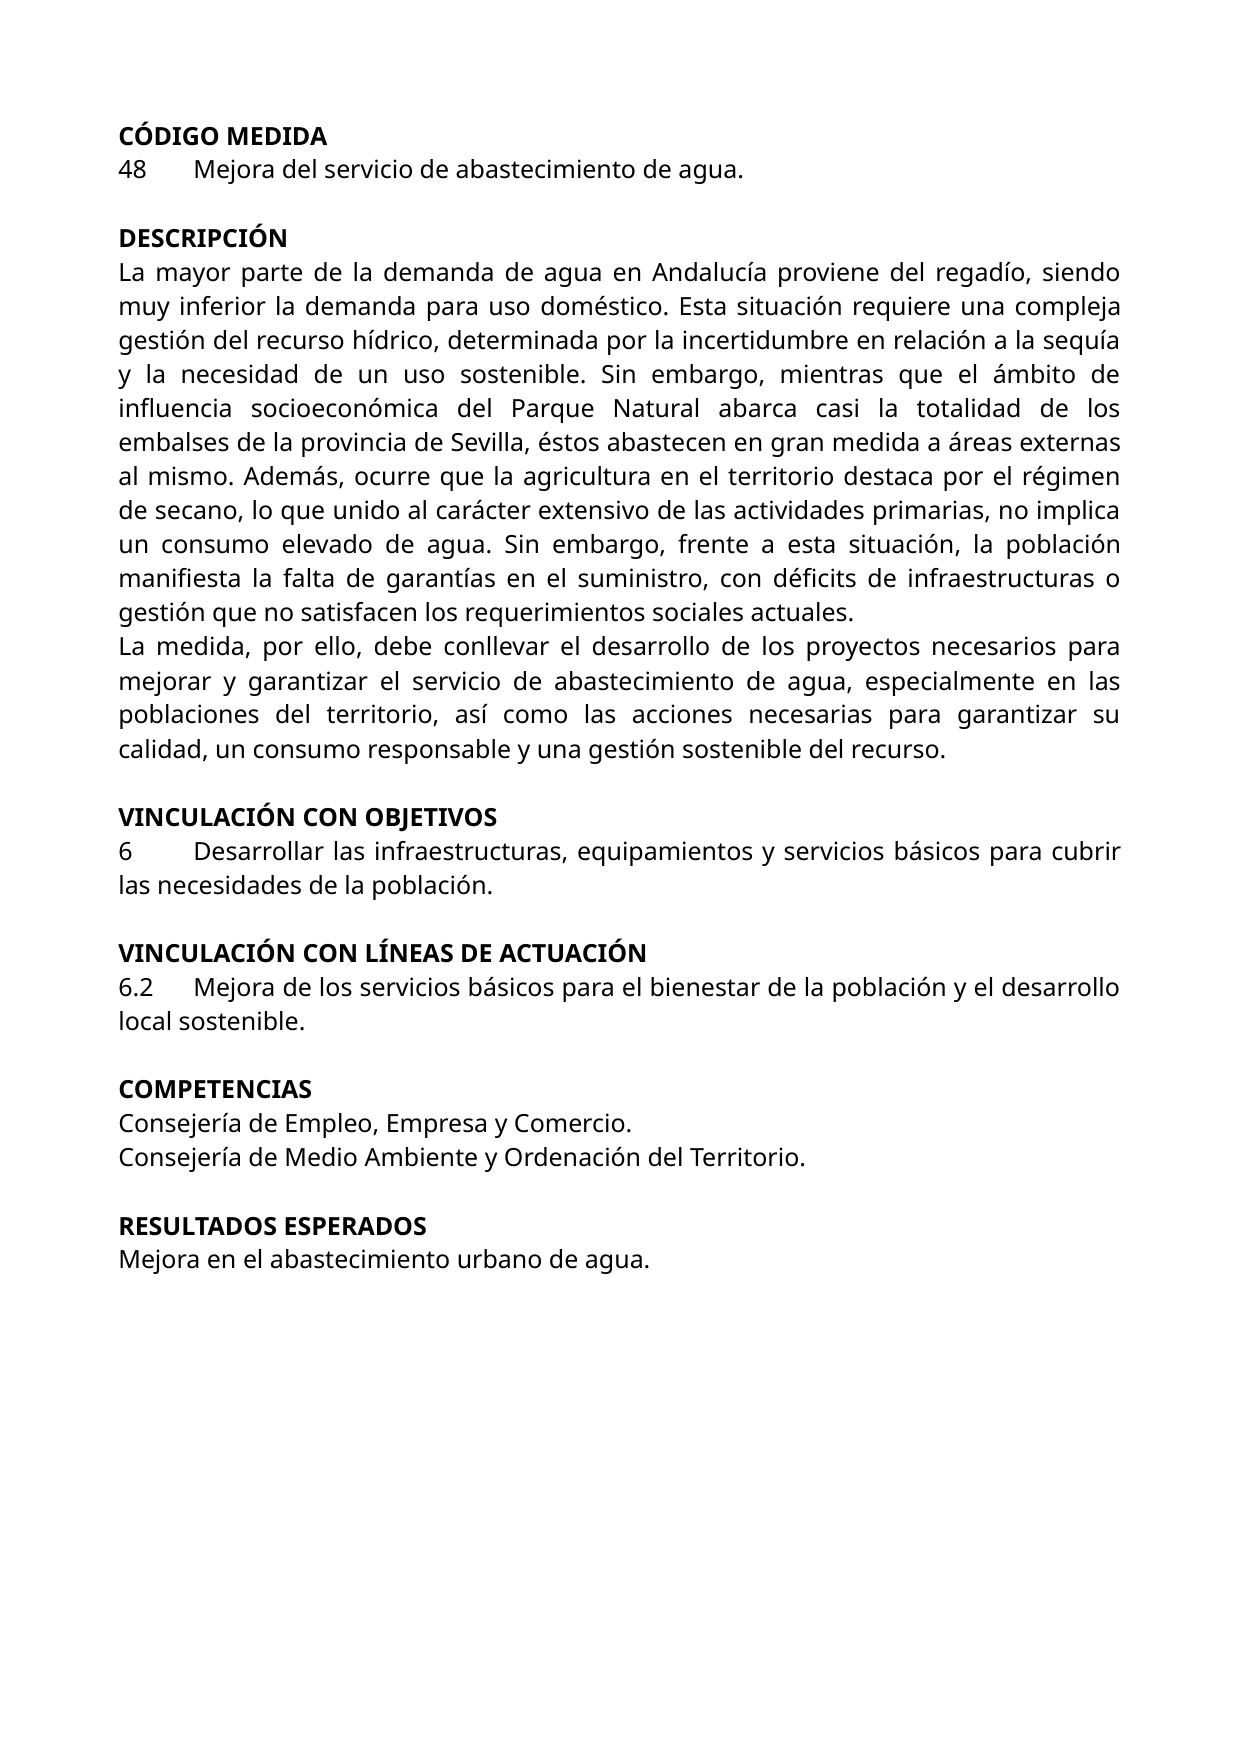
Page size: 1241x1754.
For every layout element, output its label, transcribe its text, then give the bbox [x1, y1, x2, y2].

text Mejora en el abastecimiento urbano de agua. [118, 1242, 1122, 1276]
text VINCULACIÓN CON LÍNEAS DE ACTUACIÓN [118, 936, 1122, 970]
text La mayor parte de la demanda de agua en Andalucía proviene del regadío, siendo muy inferior la demanda para uso doméstico. Esta situación requiere una compleja gestión del recurso hídrico, determinada por la incertidumbre en relación a la sequía y la necesidad de un uso sostenible. Sin embargo, mientras que el ámbito de influencia socioeconómica del Parque Natural abarca casi la totalidad de los embalses de la provincia de Sevilla, éstos abastecen en gran medida a áreas externas al mismo. Además, ocurre que la agricultura en el territorio destaca por el régimen de secano, lo que unido al carácter extensivo de las actividades primarias, no implica un consumo elevado de agua. Sin embargo, frente a esta situación, la población manifiesta la falta de garantías en el suministro, con déficits de infraestructuras o gestión que no satisfacen los requerimientos sociales actuales. [118, 254, 1122, 629]
text 48 Mejora del servicio de abastecimiento de agua. [118, 152, 1122, 186]
text VINCULACIÓN CON OBJETIVOS [118, 799, 1122, 833]
text 6.2 Mejora de los servicios básicos para el bienestar de la población y el desarrollo local sostenible. [118, 970, 1122, 1038]
text COMPETENCIAS [118, 1072, 1122, 1106]
text RESULTADOS ESPERADOS [118, 1208, 1122, 1242]
text 6 Desarrollar las infraestructuras, equipamientos y servicios básicos para cubrir las necesidades de la población. [118, 833, 1122, 902]
text Consejería de Empleo, Empresa y Comercio. [118, 1106, 1122, 1140]
text CÓDIGO MEDIDA [118, 118, 1122, 152]
text La medida, por ello, debe conllevar el desarrollo de los proyectos necesarios para mejorar y garantizar el servicio de abastecimiento de agua, especialmente en las poblaciones del territorio, así como las acciones necesarias para garantizar su calidad, un consumo responsable y una gestión sostenible del recurso. [118, 629, 1122, 765]
text Consejería de Medio Ambiente y Ordenación del Territorio. [118, 1140, 1122, 1174]
text DESCRIPCIÓN [118, 220, 1122, 254]
